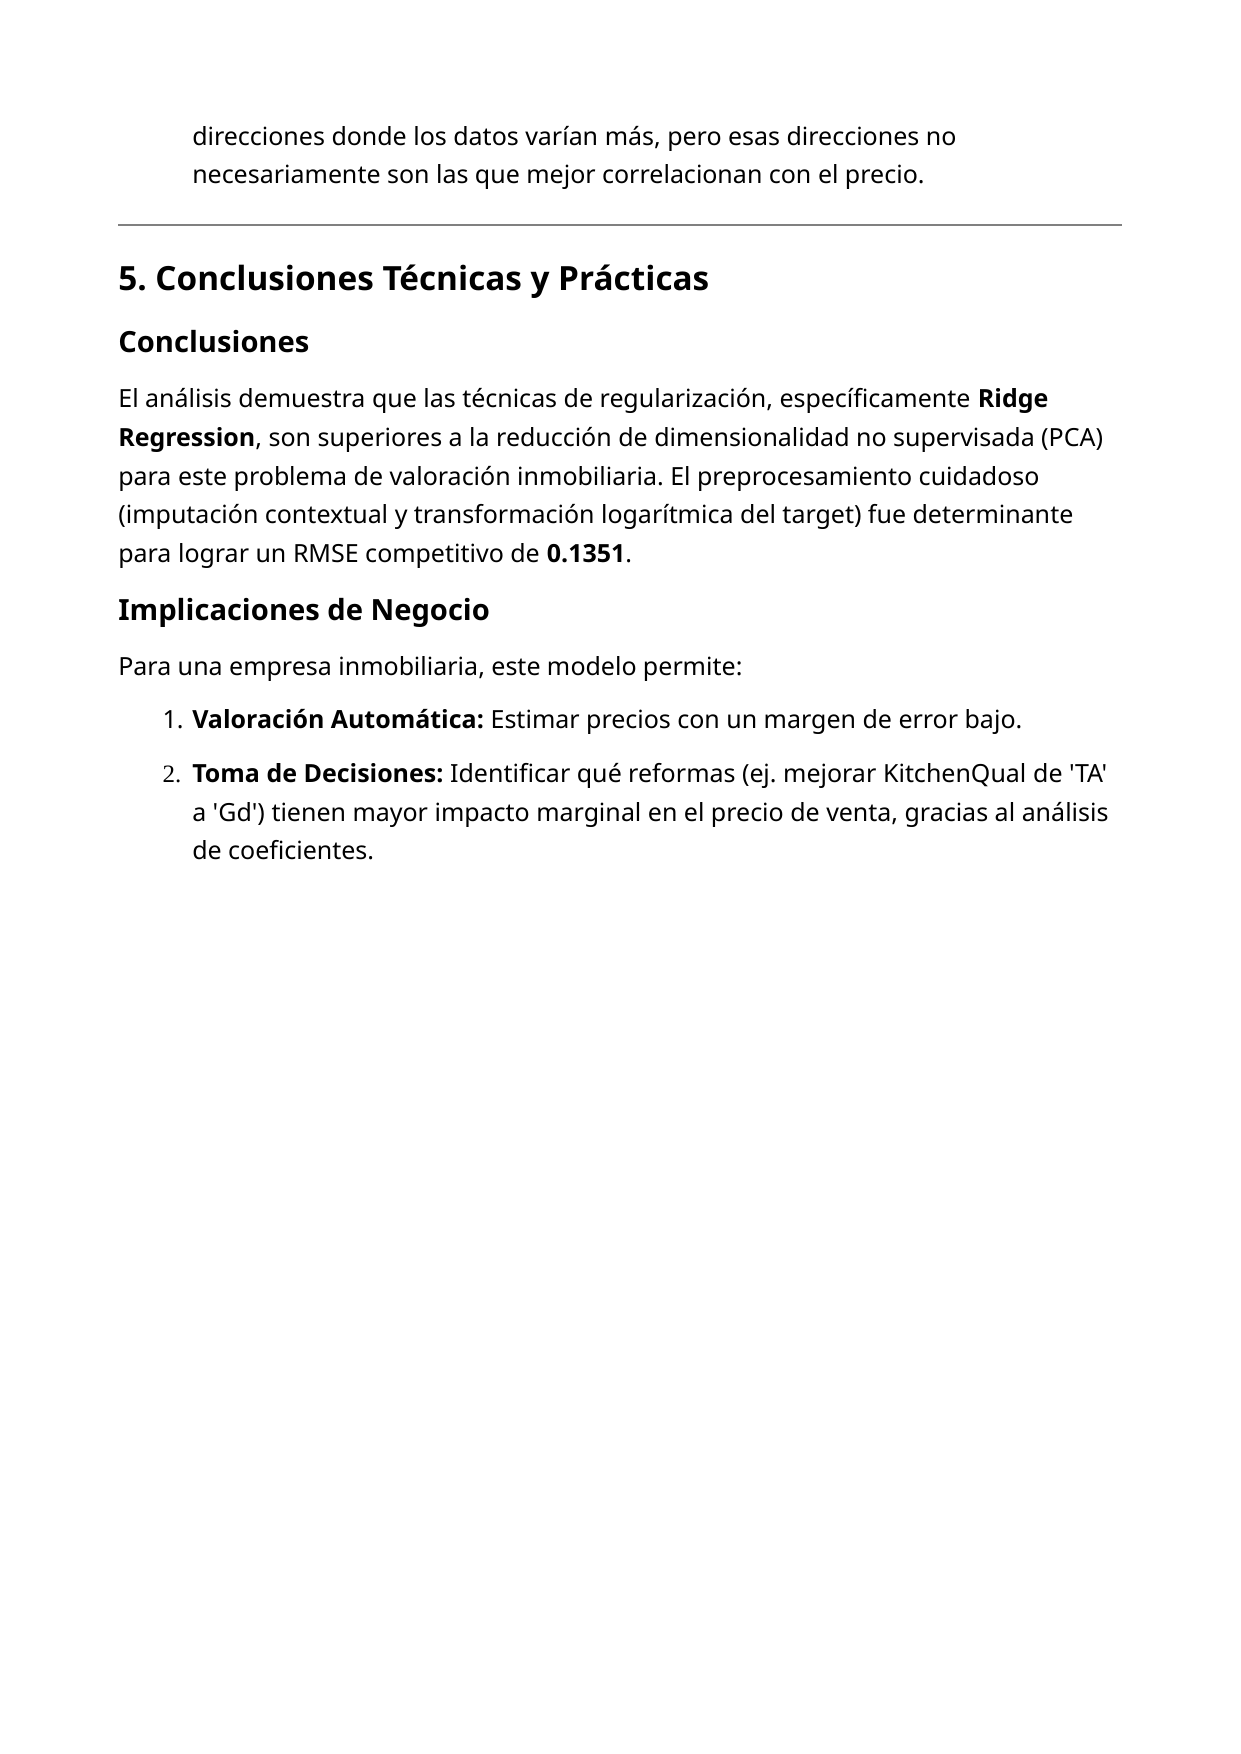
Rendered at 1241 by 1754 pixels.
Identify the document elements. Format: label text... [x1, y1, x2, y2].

list direcciones donde los datos varían más, pero esas direcciones no necesariamente son las que mejor correlacionan con el precio. [162, 118, 1122, 191]
text El análisis demuestra que las técnicas de regularización, específicamente Ridge Regression, son superiores a la reducción de dimensionalidad no supervisada (PCA) para este problema de valoración inmobiliaria. El preprocesamiento cuidadoso (imputación contextual y transformación logarítmica del target) fue determinante para lograr un RMSE competitivo de 0.1351. [118, 381, 1122, 570]
list Toma de Decisiones: Identificar qué reformas (ej. mejorar KitchenQual de 'TA' a 'Gd') tienen mayor impacto marginal en el precio de venta, gracias al análisis de coeficientes. [162, 755, 1122, 867]
subtitle Conclusiones [118, 321, 1122, 361]
subtitle 5. Conclusiones Técnicas y Prácticas [118, 254, 1122, 300]
text Para una empresa inmobiliaria, este modelo permite: [118, 649, 1122, 683]
subtitle Implicaciones de Negocio [118, 589, 1122, 629]
list Valoración Automática: Estimar precios con un margen de error bajo. [162, 702, 1122, 736]
